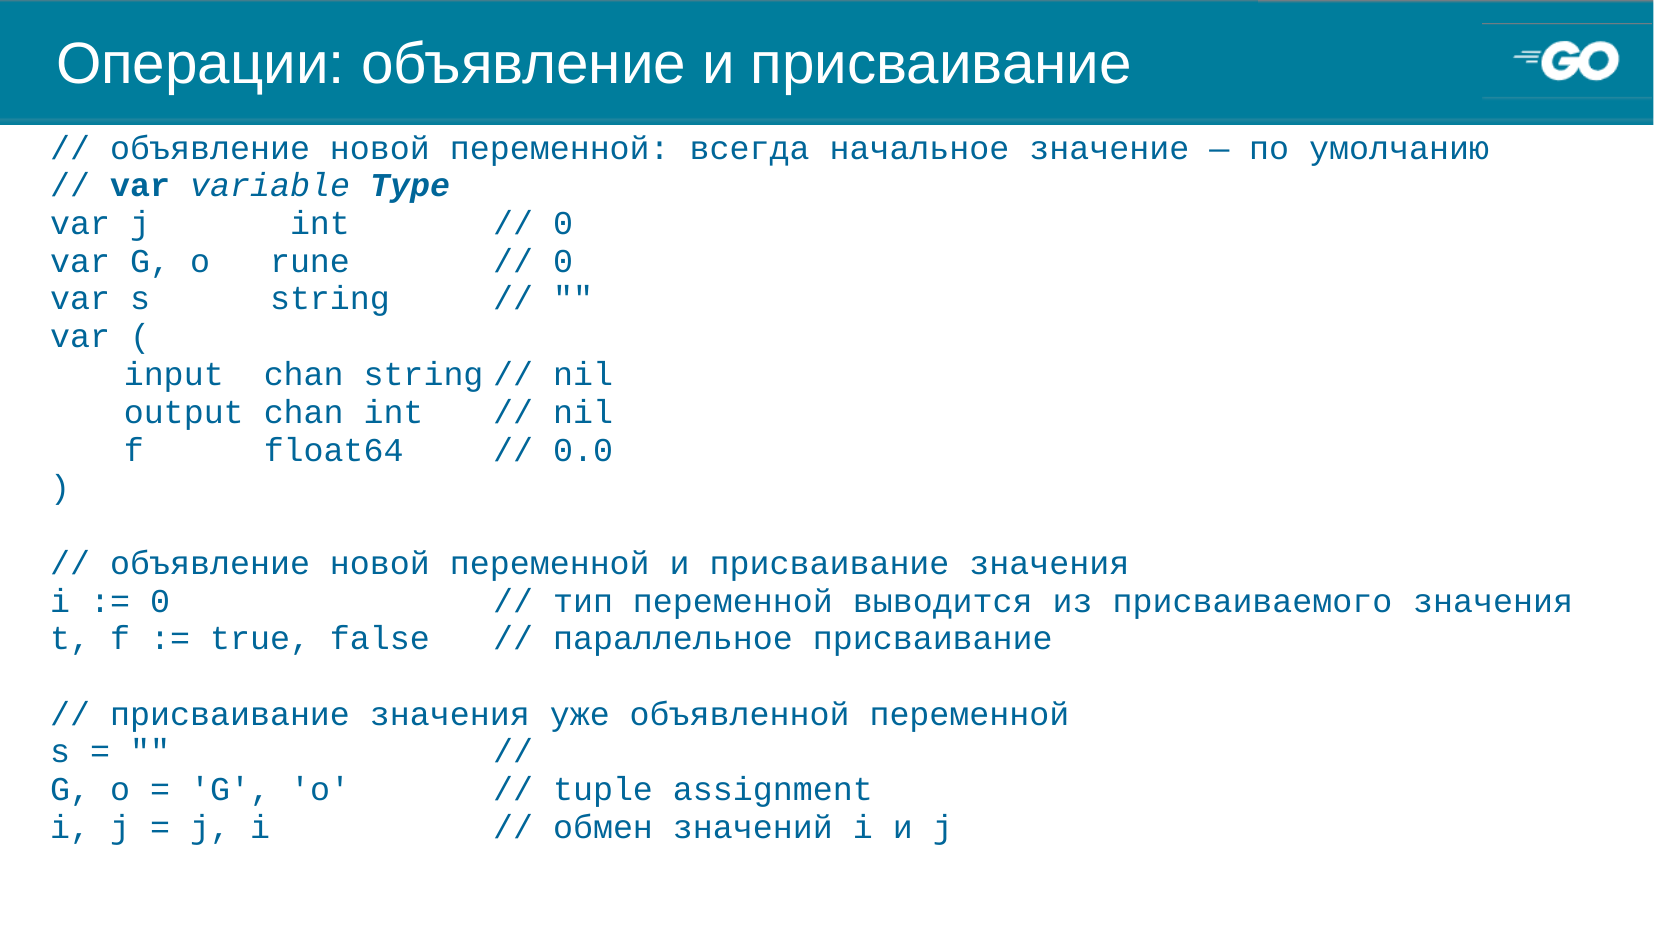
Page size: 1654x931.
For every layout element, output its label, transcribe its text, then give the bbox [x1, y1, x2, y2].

picture [1542, 41, 1619, 81]
text_box Операции: объявление и присваивание [41, 23, 1495, 104]
text_box // объявление новой переменной: всегда начальное значение — по умолчанию // var variable Type var j int // 0 var G, o rune // 0 var s string // "" var ( input chan string // nil output chan int // nil f float64 // 0.0 ) // объявление новой переменной и присваивание значения i := 0 // тип переменной выводится из присваиваемого значения t, f := true, false // параллельное присваивание // присваивание значения уже объявленной переменной s = "" // G, o = 'G', 'o' // tuple assignment i, j = j, i // обмен значений i и j [35, 124, 1619, 898]
